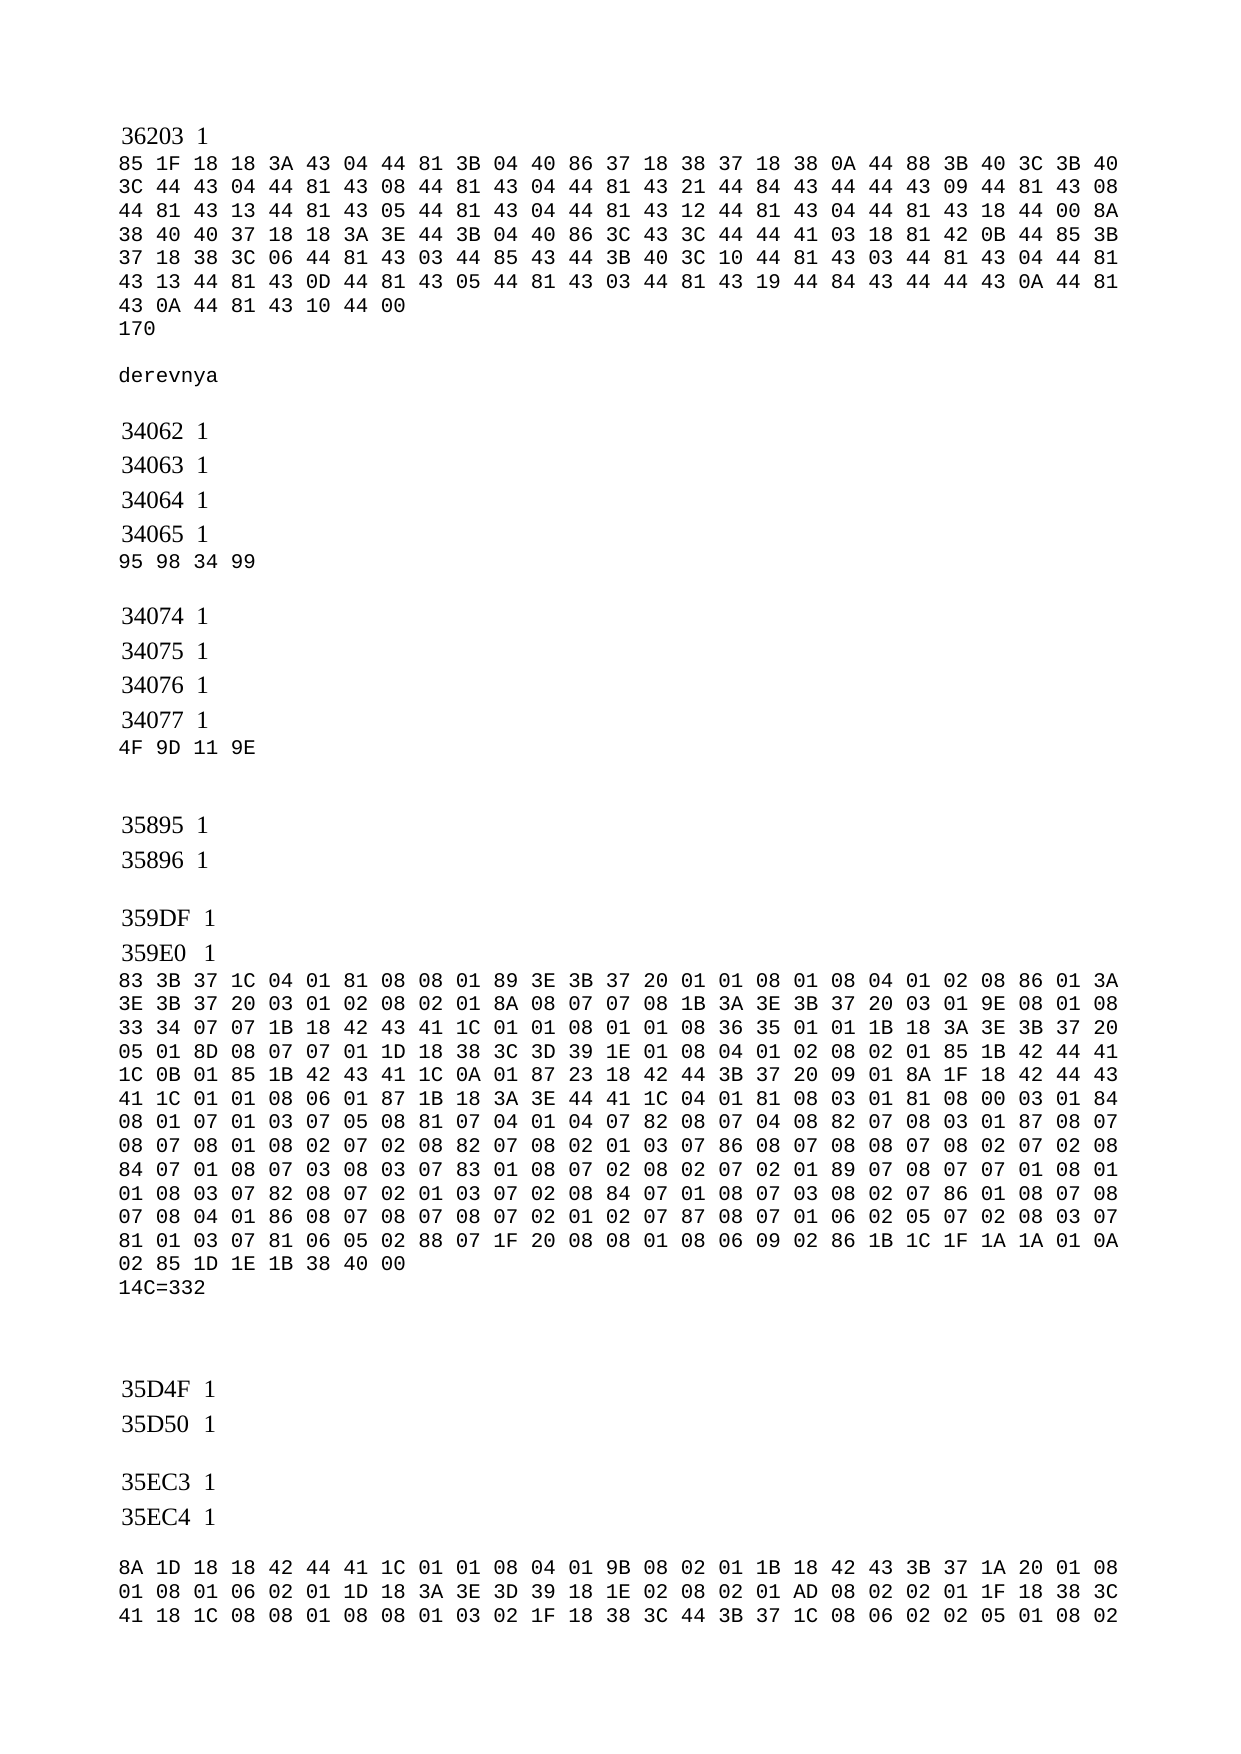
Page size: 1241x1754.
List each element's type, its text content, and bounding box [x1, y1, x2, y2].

text 85 1F 18 18 3A 43 04 44 81 3B 04 40 86 37 18 38 37 18 38 0A 44 88 3B 40 3C 3B 40 3C 44 43 04 44 81 43 08 44 81 43 04 44 81 43 21 44 84 43 44 44 43 09 44 81 43 08 44 81 43 13 44 81 43 05 44 81 43 04 44 81 43 12 44 81 43 04 44 81 43 18 44 00 8A 38 40 40 37 18 18 3A 3E 44 3B 04 40 86 3C 43 3C 44 44 41 03 18 81 42 0B 44 85 3B 37 18 38 3C 06 44 81 43 03 44 85 43 44 3B 40 3C 10 44 81 43 03 44 81 43 04 44 81 43 13 44 81 43 0D 44 81 43 05 44 81 43 03 44 81 43 19 44 84 43 44 44 43 0A 44 81 43 0A 44 81 43 10 44 00 [118, 153, 1122, 318]
table_cell 1 [193, 668, 221, 702]
table_header 35D4F [118, 1372, 200, 1406]
text 4F 9D 11 9E [118, 737, 1122, 760]
table_cell 36203 [118, 118, 193, 153]
table_header 1 [193, 413, 221, 447]
table_header 35EC3 [118, 1465, 200, 1499]
table_header 1 [200, 1465, 228, 1499]
table_cell 1 [193, 702, 221, 737]
table_cell 34077 [118, 702, 193, 737]
table_header 1 [193, 599, 221, 633]
table_cell 34063 [118, 448, 193, 482]
table_cell 1 [200, 935, 229, 970]
table_cell 1 [193, 633, 221, 668]
text 83 3B 37 1C 04 01 81 08 08 01 89 3E 3B 37 20 01 01 08 01 08 04 01 02 08 86 01 3A 3E 3B 37 20 03 01 02 08 02 01 8A 08 07 07 08 1B 3A 3E 3B 37 20 03 01 9E 08 01 08 33 34 07 07 1B 18 42 43 41 1C 01 01 08 01 01 08 36 35 01 01 1B 18 3A 3E 3B 37 20 05 01 8D 08 07 07 01 1D 18 38 3C 3D 39 1E 01 08 04 01 02 08 02 01 85 1B 42 44 41 1C 0B 01 85 1B 42 43 41 1C 0A 01 87 23 18 42 44 3B 37 20 09 01 8A 1F 18 42 44 43 41 1C 01 01 08 06 01 87 1B 18 3A 3E 44 41 1C 04 01 81 08 03 01 81 08 00 03 01 84 08 01 07 01 03 07 05 08 81 07 04 01 04 07 82 08 07 04 08 82 07 08 03 01 87 08 07 08 07 08 01 08 02 07 02 08 82 07 08 02 01 03 07 86 08 07 08 08 07 08 02 07 02 08 84 07 01 08 07 03 08 03 07 83 01 08 07 02 08 02 07 02 01 89 07 08 07 07 01 08 01 01 08 03 07 82 08 07 02 01 03 07 02 08 84 07 01 08 07 03 08 02 07 86 01 08 07 08 07 08 04 01 86 08 07 08 07 08 07 02 01 02 07 87 08 07 01 06 02 05 07 02 08 03 07 81 01 03 07 81 06 05 02 88 07 1F 20 08 08 01 08 06 09 02 86 1B 1C 1F 1A 1A 01 0A 02 85 1D 1E 1B 38 40 00 [118, 970, 1122, 1277]
table_cell 1 [193, 517, 221, 551]
text 8A 1D 18 18 42 44 41 1C 01 01 08 04 01 9B 08 02 01 1B 18 42 43 3B 37 1A 20 01 08 01 08 01 06 02 01 1D 18 3A 3E 3D 39 18 1E 02 08 02 01 AD 08 02 02 01 1F 18 38 3C 41 18 1C 08 08 01 08 08 01 03 02 1F 18 38 3C 44 3B 37 1C 08 06 02 02 05 01 08 02 [118, 1557, 1122, 1628]
table_cell 35D50 [118, 1406, 200, 1441]
table_cell 1 [193, 842, 221, 877]
table_cell 359E0 [118, 935, 200, 970]
table_cell 34075 [118, 633, 193, 668]
table_header 35895 [118, 808, 193, 842]
table_cell 1 [200, 1499, 228, 1534]
table_cell 35EC4 [118, 1499, 200, 1534]
table_cell 1 [193, 448, 221, 482]
table_cell 35896 [118, 842, 193, 877]
text 170 [118, 318, 1122, 342]
table_cell 1 [193, 482, 221, 517]
table_cell 34064 [118, 482, 193, 517]
text 95 98 34 99 [118, 551, 1122, 575]
table_cell 1 [193, 118, 221, 153]
table_header 1 [193, 808, 221, 842]
table_cell 1 [200, 1406, 228, 1441]
text 14C=332 [118, 1277, 1122, 1301]
table_header 1 [200, 1372, 228, 1406]
table_header 34074 [118, 599, 193, 633]
table_cell 34076 [118, 668, 193, 702]
table_header 34062 [118, 413, 193, 447]
text derevnya [118, 366, 1122, 389]
table_cell 34065 [118, 517, 193, 551]
table_header 359DF [118, 901, 200, 935]
table_header 1 [200, 901, 229, 935]
